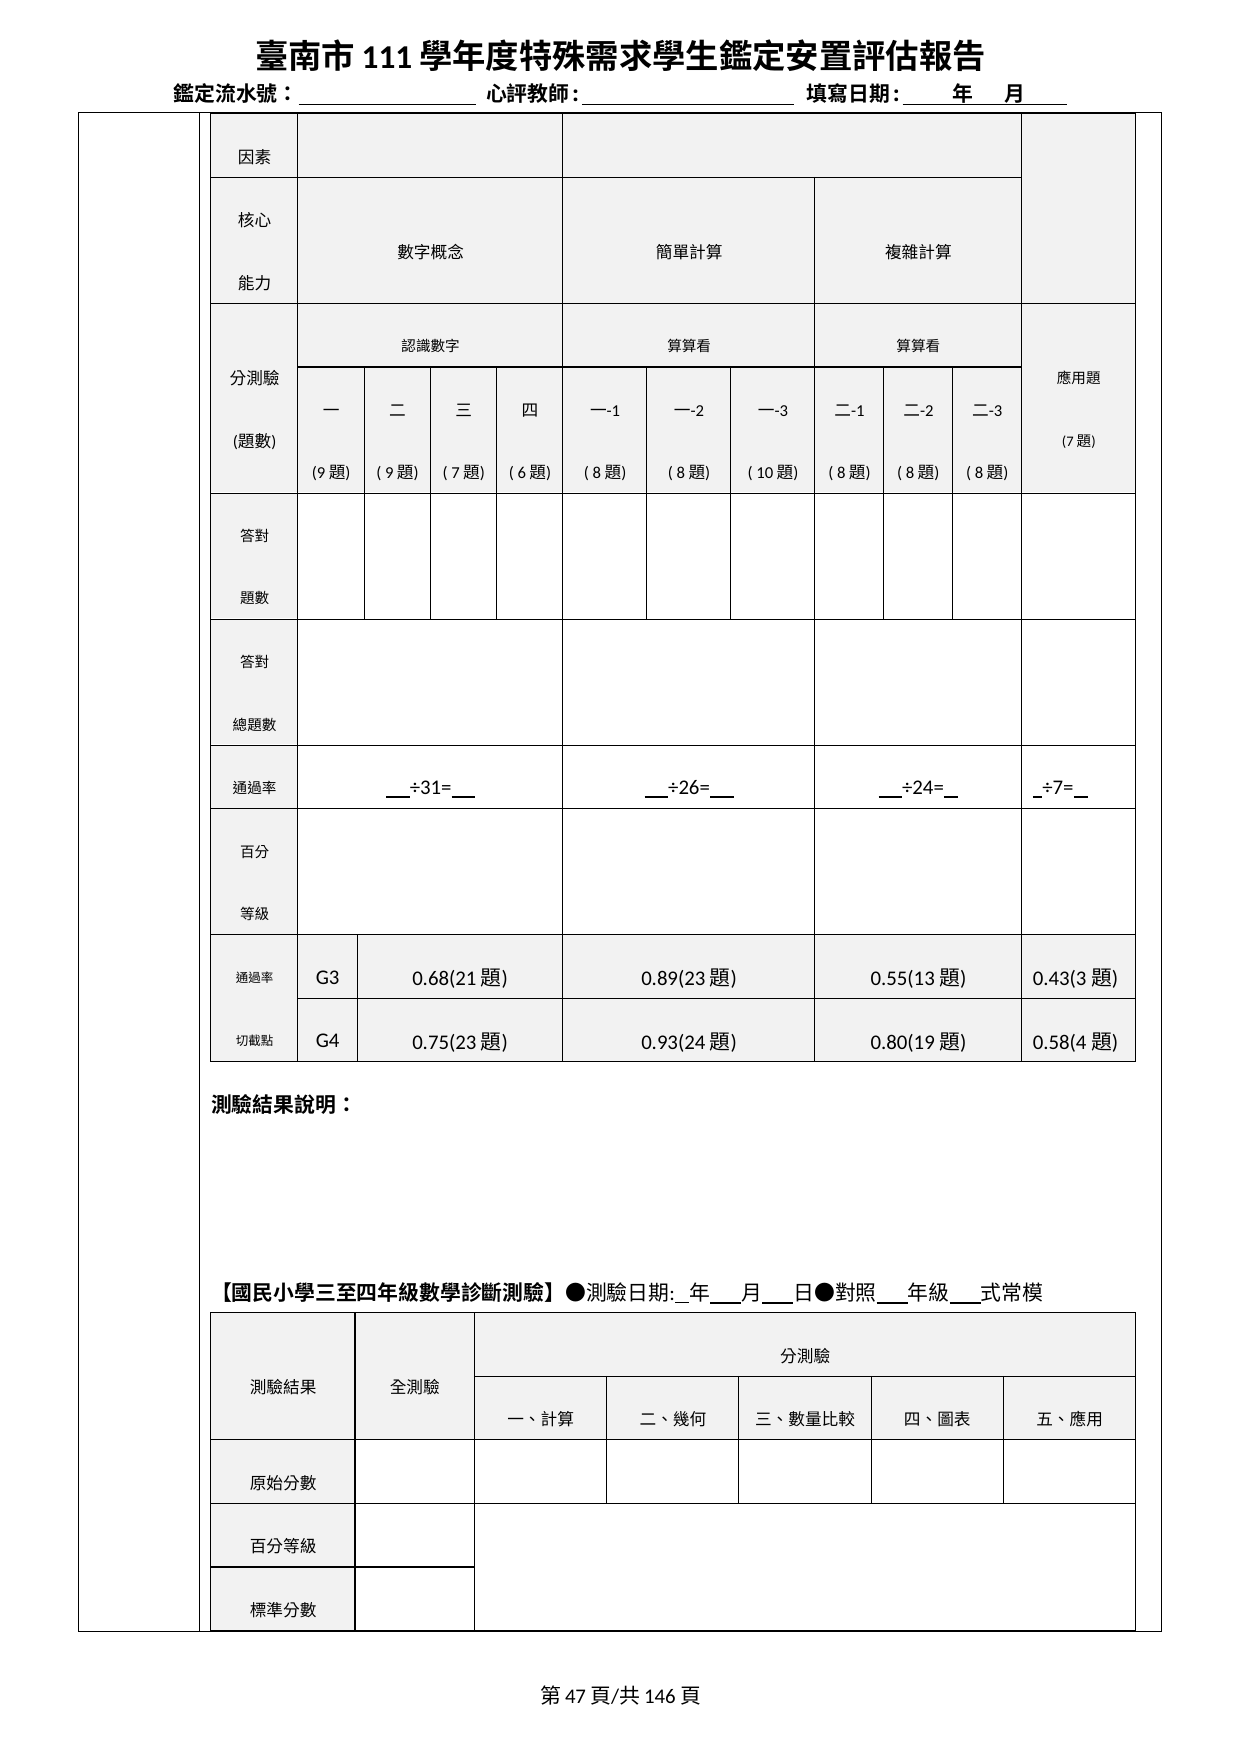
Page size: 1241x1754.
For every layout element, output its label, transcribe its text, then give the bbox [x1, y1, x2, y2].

table_cell 複雜計算 [815, 178, 1021, 303]
table_cell [884, 494, 952, 618]
table_cell 答對 總題數 [211, 620, 297, 744]
table_cell [298, 620, 562, 744]
table_header [563, 114, 1021, 177]
table_cell 四、圖表 [872, 1377, 1003, 1439]
table_cell [607, 1440, 738, 1503]
table_cell [815, 809, 1021, 934]
table_cell 一-3 ( 10題) [731, 368, 814, 492]
table_cell ÷7= [1022, 746, 1135, 808]
table_cell G3 [298, 935, 357, 998]
table_cell [815, 620, 1021, 744]
table_cell [647, 494, 730, 618]
table_cell 一-1 ( 8題) [563, 368, 646, 492]
table_cell 0.75(23題) [358, 999, 562, 1061]
table_cell 0.80(19題) [815, 999, 1021, 1061]
table_cell 核心 能力 [211, 178, 297, 303]
table_cell 百分等級 [211, 1504, 354, 1566]
table_cell [356, 1504, 474, 1566]
table_cell 數字概念 [298, 178, 562, 303]
table_cell 原始分數 [211, 1440, 354, 1503]
table_cell 答對 題數 [211, 494, 297, 618]
table_cell 一、計算 [475, 1377, 606, 1439]
table_cell [1022, 809, 1135, 934]
table_cell 二-1 ( 8題) [815, 368, 883, 492]
table_cell ÷26= [563, 746, 814, 808]
table_header [1022, 114, 1135, 303]
table_cell [1022, 620, 1135, 744]
table_cell ÷24= [815, 746, 1021, 808]
table_cell 二、幾何 [607, 1377, 738, 1439]
table_cell [563, 620, 814, 744]
table_cell [563, 809, 814, 934]
table_cell [1004, 1440, 1135, 1503]
table_cell [953, 494, 1021, 618]
table_cell [872, 1440, 1003, 1503]
table_cell 0.43(3題) [1022, 935, 1135, 998]
table_cell 四 ( 6題) [497, 368, 562, 492]
table_cell 0.89(23題) [563, 935, 814, 998]
table_cell 算算看 [563, 304, 814, 366]
table_cell [356, 1440, 474, 1503]
table_cell 應用題 (7題) [1022, 304, 1135, 492]
table_header [298, 114, 562, 177]
table_cell [497, 494, 562, 618]
table_header 測驗結果 [211, 1313, 354, 1439]
table_header 全測驗 [356, 1313, 474, 1439]
table_cell 一-2 ( 8題) [647, 368, 730, 492]
table_cell 0.68(21題) [358, 935, 562, 998]
table_cell 一 (9題) [298, 368, 364, 492]
table_cell G4 [298, 999, 357, 1061]
table_cell 二 ( 9題) [365, 368, 430, 492]
table_cell 算算看 [815, 304, 1021, 366]
table_cell [815, 494, 883, 618]
table_cell 測驗結果說明： 【國民小學三至四年級數學診斷測驗】●測驗日期: 年 月 日●對照 年級 式常模 [200, 113, 1161, 1631]
table_cell 二-3 ( 8題) [953, 368, 1021, 492]
table_header 因素 [211, 114, 297, 177]
table_cell [365, 494, 430, 618]
table_cell [79, 113, 199, 1631]
table_cell [298, 494, 364, 618]
table_cell [356, 1568, 474, 1630]
table_cell 通過率 切截點 [211, 935, 297, 1061]
table_cell 三 ( 7題) [431, 368, 496, 492]
table_cell 三、數量比較 [739, 1377, 871, 1439]
table_cell [1022, 494, 1135, 618]
table_cell 二-2 ( 8題) [884, 368, 952, 492]
table_cell [475, 1504, 1135, 1630]
table_cell [563, 494, 646, 618]
table_cell 0.93(24題) [563, 999, 814, 1061]
table_cell [731, 494, 814, 618]
table_cell 百分 等級 [211, 809, 297, 934]
table_cell 標準分數 [211, 1568, 354, 1630]
table_cell 簡單計算 [563, 178, 814, 303]
table_cell 0.55(13題) [815, 935, 1021, 998]
table_cell [431, 494, 496, 618]
table_cell [739, 1440, 871, 1503]
table_cell 認識數字 [298, 304, 562, 366]
table_cell [475, 1440, 606, 1503]
table_cell [298, 809, 562, 934]
table_header 分測驗 [475, 1313, 1135, 1376]
table_cell 通過率 [211, 746, 297, 808]
table_cell 分測驗 (題數) [211, 304, 297, 492]
table_cell 五、應用 [1004, 1377, 1135, 1439]
table_cell ÷31= [298, 746, 562, 808]
table_cell 0.58(4題) [1022, 999, 1135, 1061]
